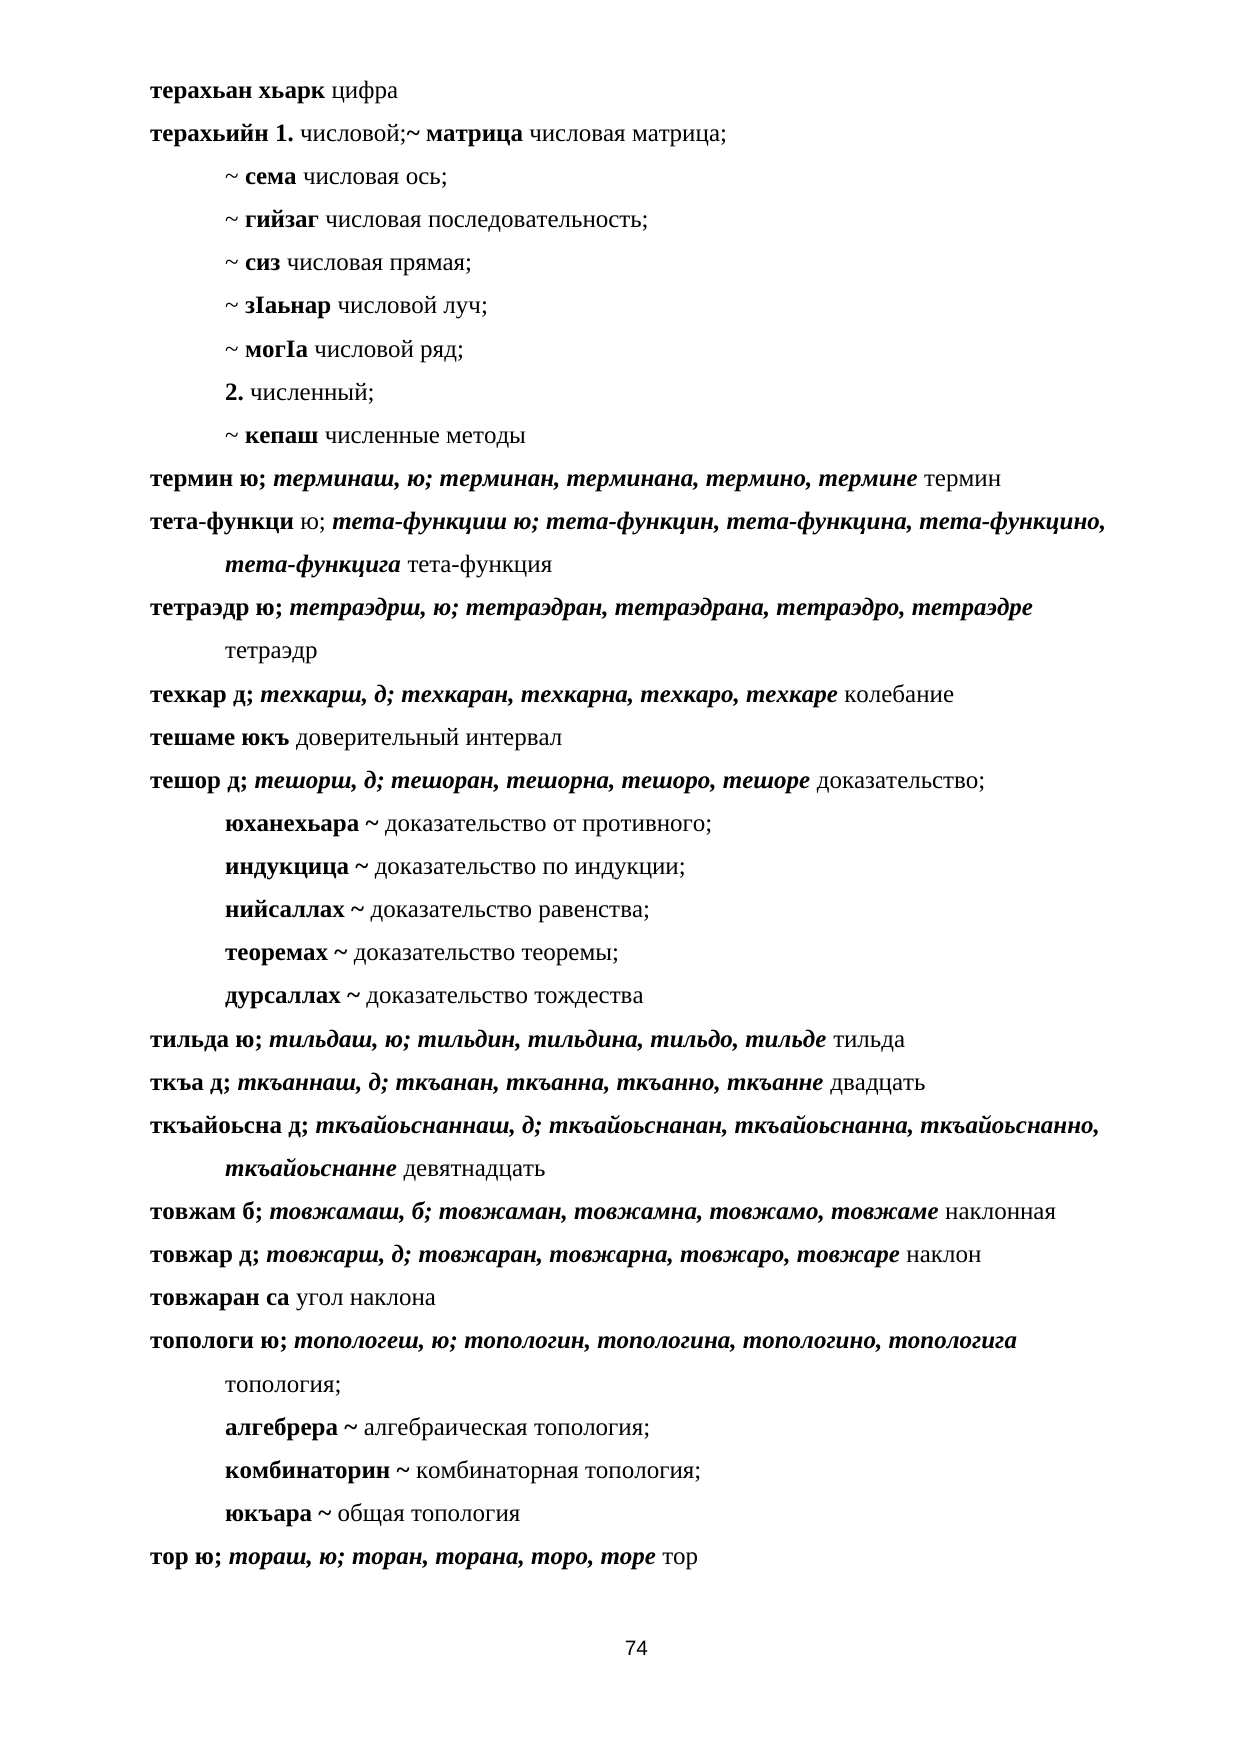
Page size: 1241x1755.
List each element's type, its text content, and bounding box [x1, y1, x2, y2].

text тешаме юкъ доверительный интервал [150, 722, 1122, 751]
text терахьийн 1. числовой;~ матрица числовая матрица; ~ сема числовая ось; ~ гийзаг числовая последовательность; ~ сиз числовая прямая; ~ зӀаьнар числовой луч; ~ могӀа числовой ряд; 2. численный; ~ кепаш численные методы [150, 118, 1122, 449]
text топологи ю; топологеш, ю; топологин, топологина, топологино, топологига топология; алгебрера ~ алгебраическая топология; комбинаторин ~ комбинаторная топология; юкъара ~ общая топология [150, 1326, 1122, 1527]
text тетраэдр ю; тетраэдрш, ю; тетраэдран, тетраэдрана, тетраэдро, тетраэдре тетраэдр [150, 592, 1122, 664]
text ткъайоьсна д; ткъайоьснаннаш, д; ткъайоьснанан, ткъайоьснанна, ткъайоьснанно, ткъайоьснанне девятнадцать [150, 1110, 1122, 1182]
text товжар д; товжарш, д; товжаран, товжарна, товжаро, товжаре наклон [150, 1239, 1122, 1268]
text товжаран са угол наклона [150, 1282, 1122, 1311]
text тешор д; тешорш, д; тешоран, тешорна, тешоро, тешоре доказательство; юханехьара ~ доказательство от противного; индукцица ~ доказательство по индукции; нийсаллах ~ доказательство равенства; теоремах ~ доказательство теоремы; дурсаллах ~ доказательство тождества [150, 765, 1122, 1009]
text тета-функци ю; тета-функциш ю; тета-функцин, тета-функцина, тета-функцино, тета-функцига тета-функция [150, 506, 1122, 578]
text ткъа д; ткъаннаш, д; ткъанан, ткъанна, ткъанно, ткъанне двадцать [150, 1067, 1122, 1096]
text тильда ю; тильдаш, ю; тильдин, тильдина, тильдо, тильде тильда [150, 1024, 1122, 1052]
text техкар д; техкарш, д; техкаран, техкарна, техкаро, техкаре колебание [150, 679, 1122, 707]
text термин ю; терминаш, ю; терминан, терминана, термино, термине термин [150, 463, 1122, 492]
text товжам б; товжамаш, б; товжаман, товжамна, товжамо, товжаме наклонная [150, 1196, 1122, 1225]
text терахьан хьарк цифра [150, 75, 1122, 104]
text тор ю; тораш, ю; торан, торана, торо, торе тор [150, 1541, 1122, 1570]
